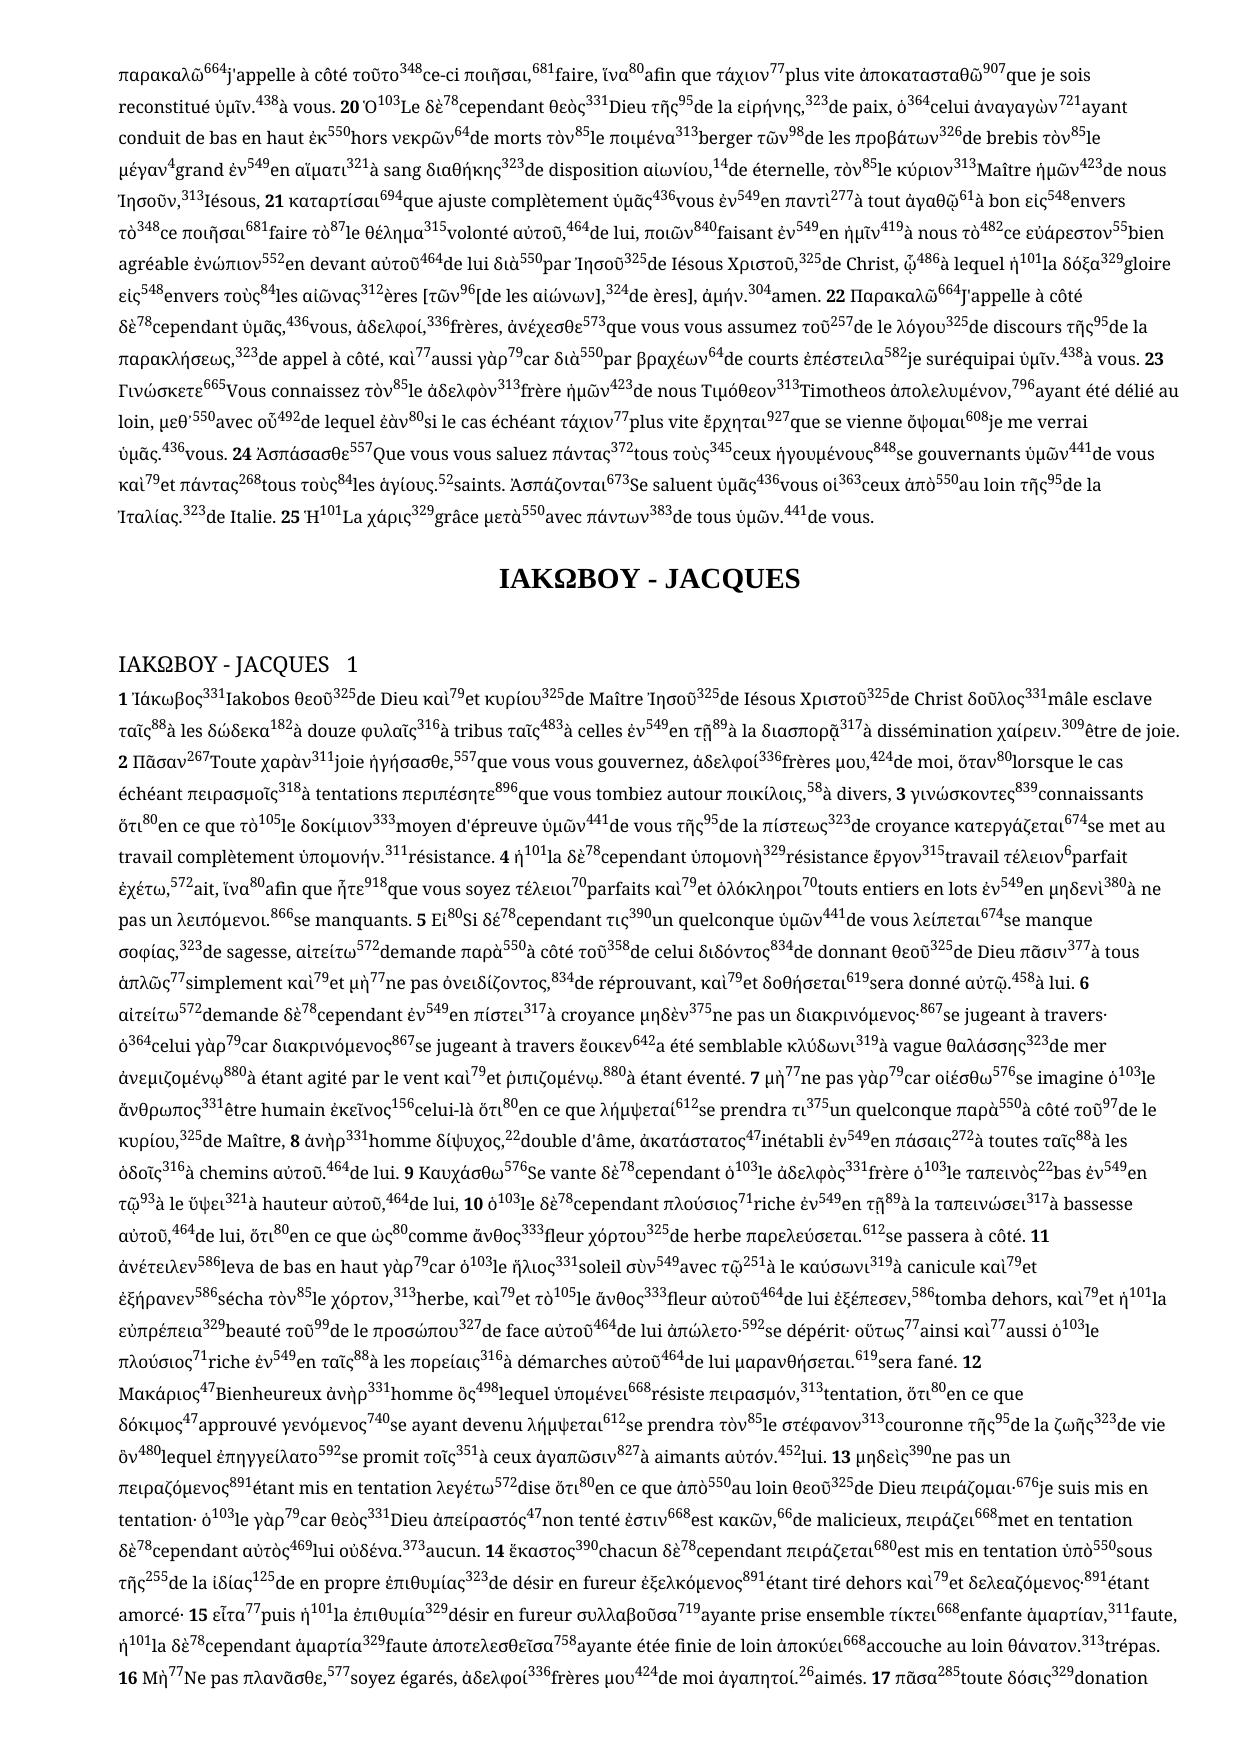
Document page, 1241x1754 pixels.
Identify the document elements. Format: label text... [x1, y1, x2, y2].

subtitle ΙΑΚΩΒΟΥ - JACQUES [118, 562, 1181, 595]
text 1 Ἰάκωβος331Iakobos θεοῦ325de Dieu καὶ79et κυρίου325de Maître Ἰησοῦ325de Iésous Χριστοῦ325de Christ δοῦλος331mâle esclave ταῖς88à les δώδεκα182à douze φυλαῖς316à tribus ταῖς483à celles ἐν549en τῇ89à la διασπορᾷ317à dissémination χαίρειν.309être de joie. 2 Πᾶσαν267Toute χαρὰν311joie ἡγήσασθε,557que vous vous gouvernez, ἀδελφοί336frères μου,424de moi, ὅταν80lorsque le cas échéant πειρασμοῖς318à tentations περιπέσητε896que vous tombiez autour ποικίλοις,58à divers, 3 γινώσκοντες839connaissants ὅτι80en ce que τὸ105le δοκίμιον333moyen d'épreuve ὑμῶν441de vous τῆς95de la πίστεως323de croyance κατεργάζεται674se met au travail complètement ὑπομονήν.311résistance. 4 ἡ101la δὲ78cependant ὑπομονὴ329résistance ἔργον315travail τέλειον6parfait ἐχέτω,572ait, ἵνα80afin que ἦτε918que vous soyez τέλειοι70parfaits καὶ79et ὁλόκληροι70touts entiers en lots ἐν549en μηδενὶ380à ne pas un λειπόμενοι.866se manquants. 5 Εἰ80Si δέ78cependant τις390un quelconque ὑμῶν441de vous λείπεται674se manque σοφίας,323de sagesse, αἰτείτω572demande παρὰ550à côté τοῦ358de celui διδόντος834de donnant θεοῦ325de Dieu πᾶσιν377à tous ἁπλῶς77simplement καὶ79et μὴ77ne pas ὀνειδίζοντος,834de réprouvant, καὶ79et δοθήσεται619sera donné αὐτῷ.458à lui. 6 αἰτείτω572demande δὲ78cependant ἐν549en πίστει317à croyance μηδὲν375ne pas un διακρινόμενος·867se jugeant à travers· ὁ364celui γὰρ79car διακρινόμενος867se jugeant à travers ἔοικεν642a été semblable κλύδωνι319à vague θαλάσσης323de mer ἀνεμιζομένῳ880à étant agité par le vent καὶ79et ῥιπιζομένῳ.880à étant éventé. 7 μὴ77ne pas γὰρ79car οἰέσθω576se imagine ὁ103le ἄνθρωπος331être humain ἐκεῖνος156celui-là ὅτι80en ce que λήμψεταί612se prendra τι375un quelconque παρὰ550à côté τοῦ97de le κυρίου,325de Maître, 8 ἀνὴρ331homme δίψυχος,22double d'âme, ἀκατάστατος47inétabli ἐν549en πάσαις272à toutes ταῖς88à les ὁδοῖς316à chemins αὐτοῦ.464de lui. 9 Καυχάσθω576Se vante δὲ78cependant ὁ103le ἀδελφὸς331frère ὁ103le ταπεινὸς22bas ἐν549en τῷ93à le ὕψει321à hauteur αὐτοῦ,464de lui, 10 ὁ103le δὲ78cependant πλούσιος71riche ἐν549en τῇ89à la ταπεινώσει317à bassesse αὐτοῦ,464de lui, ὅτι80en ce que ὡς80comme ἄνθος333fleur χόρτου325de herbe παρελεύσεται.612se passera à côté. 11 ἀνέτειλεν586leva de bas en haut γὰρ79car ὁ103le ἥλιος331soleil σὺν549avec τῷ251à le καύσωνι319à canicule καὶ79et ἐξήρανεν586sécha τὸν85le χόρτον,313herbe, καὶ79et τὸ105le ἄνθος333fleur αὐτοῦ464de lui ἐξέπεσεν,586tomba dehors, καὶ79et ἡ101la εὐπρέπεια329beauté τοῦ99de le προσώπου327de face αὐτοῦ464de lui ἀπώλετο·592se dépérit· οὕτως77ainsi καὶ77aussi ὁ103le πλούσιος71riche ἐν549en ταῖς88à les πορείαις316à démarches αὐτοῦ464de lui μαρανθήσεται.619sera fané. 12 Μακάριος47Bienheureux ἀνὴρ331homme ὃς498lequel ὑπομένει668résiste πειρασμόν,313tentation, ὅτι80en ce que δόκιμος47approuvé γενόμενος740se ayant devenu λήμψεται612se prendra τὸν85le στέφανον313couronne τῆς95de la ζωῆς323de vie ὃν480lequel ἐπηγγείλατο592se promit τοῖς351à ceux ἀγαπῶσιν827à aimants αὐτόν.452lui. 13 μηδεὶς390ne pas un πειραζόμενος891étant mis en tentation λεγέτω572dise ὅτι80en ce que ἀπὸ550au loin θεοῦ325de Dieu πειράζομαι·676je suis mis en tentation· ὁ103le γὰρ79car θεὸς331Dieu ἀπείραστός47non tenté ἐστιν668est κακῶν,66de malicieux, πειράζει668met en tentation δὲ78cependant αὐτὸς469lui οὐδένα.373aucun. 14 ἕκαστος390chacun δὲ78cependant πειράζεται680est mis en tentation ὑπὸ550sous τῆς255de la ἰδίας125de en propre ἐπιθυμίας323de désir en fureur ἐξελκόμενος891étant tiré dehors καὶ79et δελεαζόμενος·891étant amorcé· 15 εἶτα77puis ἡ101la ἐπιθυμία329désir en fureur συλλαβοῦσα719ayante prise ensemble τίκτει668enfante ἁμαρτίαν,311faute, ἡ101la δὲ78cependant ἁμαρτία329faute ἀποτελεσθεῖσα758ayante étée finie de loin ἀποκύει668accouche au loin θάνατον.313trépas. 16 Μὴ77Ne pas πλανᾶσθε,577soyez égarés, ἀδελφοί336frères μου424de moi ἀγαπητοί.26aimés. 17 πᾶσα285toute δόσις329donation ἀγαθὴ20bonne καὶ79et πᾶν289tout δώρημα333don gratuit τέλειον24parfait ἄνωθέν77d'en haut ἐστιν668est καταβαῖνον842descendant ἀπὸ550au loin τοῦ97de le πατρὸς325de père τῶν98de les φώτων,326de lumières, παρ᾽549à côté ᾧ486à lequel οὐκ77non ἔνι668a dans παραλλαγὴ329changement de côté ἢ79ou τροπῆς323de tournure ἀποσκίασμα.333ombre projetée. 18 βουληθεὶς760ayant été eu dessein ἀπεκύησεν586accoucha au loin ἡμᾶς416nous λόγῳ319à discours ἀληθείας323de vérité εἰς548envers τὸ348ce εἶναι689être ἡμᾶς416nous ἀπαρχήν311prémisse τινα267une quelconque τῶν98de les αὐτοῦ464de lui κτισμάτων.326de créatures. 19 Ἴστε,566Ayez sus, ἀδελφοί336frères μου424de moi ἀγαπητοί·26aimés· ἔστω572soit δὲ78cependant πᾶς287tout ἄνθρωπος331être humain ταχὺς47prompt εἰς548envers τὸ348ce ἀκοῦσαι,681écouter, βραδὺς47lent εἰς548envers τὸ348ce λαλῆσαι,681bavarder, βραδὺς47lent εἰς548envers ὀργήν·311colère· 20 ὀργὴ329colère γὰρ79car ἀνδρὸς325de homme δικαιοσύνην311justice θεοῦ325de Dieu οὐκ77non ἐργάζεται.674se met au travail. 21 διὸ79c'est pourquoi ἀποθέμενοι739se ayants déposés πᾶσαν267toute ῥυπαρίαν311saleté καὶ79et περισσείαν311surabondance κακίας323de malice ἐν549en πραΰτητι317à douceur δέξασθε557que vous vous acceptez τὸν85le ἔμφυτον4naturé dans λόγον313discours τὸν346celui δυνάμενον849se pouvant σῶσαι681sauver τὰς82les ψυχὰς310âmes ὑμῶν.441de vous. 22 Γίνεσθε573Que vous vous devenez δὲ78cependant ποιηταὶ330faiseurs λόγου325de discours καὶ79et μὴ77ne pas μόνον77seulement ἀκροαταὶ330auditeurs παραλογιζόμενοι866se comptants à côté ἑαυτούς.515vous-mêmes. 23 ὅτι80en ce que εἴ80si τις390un quelconque ἀκροατὴς331auditeur λόγου325de discours ἐστὶν668est καὶ79et οὐ77non ποιητής,331faiseur, οὗτος364celui-ci ἔοικεν642a été semblable ἀνδρὶ319à homme κατανοοῦντι828à intelligeant complètement τὸ247le πρόσωπον315face τῆς95de la γενέσεως323de genèse αὐτοῦ464de lui ἐν549en ἐσόπτρῳ·321à miroir· 24 κατενόησεν586intelligea complètement γὰρ79car ἑαυτὸν528lui-même καὶ79et ἀπελήλυθεν642a éloigné καὶ79et εὐθέως77directement ἐπελάθετο592se omit en plus ὁποῖος410quel que ἦν.625était. 25 ὁ364celui δὲ78cependant παρακύψας721ayant penché à côté εἰς548envers νόμον313loi τέλειον4parfait τὸν346celui τῆς95de la ἐλευθερίας323de liberté καὶ79et παραμείνας721ayant resté à côté οὐκ77non ἀκροατὴς331auditeur ἐπιλησμονῆς323de oubli γενόμενος740se ayant devenu ἀλλὰ79mais ποιητὴς331faiseur ἔργου,327de travail, οὗτος364celui-ci μακάριος47bienheureux ἐν549en τῇ89à la ποιήσει317à faisance αὐτοῦ464de lui ἔσται.612se sera. 26 Εἴ80Si τις390un quelconque δοκεῖ668estime θρησκὸς47religieux εἶναι689être μὴ79ne pas χαλιναγωγῶν840menant avec frein γλῶσσαν311langue αὐτοῦ464de lui ἀλλ᾽79mais ἀπατῶν840appâtant καρδίαν311coeur αὐτοῦ,464de lui, τούτου358de celui-ci μάταιος45vaine ἡ261la θρησκεία.329religion. 27 θρησκεία329religion καθαρὰ20pure καὶ79et ἀμίαντος20sans souillure παρὰ549à côté τῷ251à le θεῷ319à Dieu καὶ79et πατρὶ319à père αὕτη362celle-ci ἐστίν,668est, ἐπισκέπτεσθαι690se rendre supervision ὀρφανοὺς52orphelins καὶ79et χήρας310veuves ἐν549en τῇ89à la θλίψει317à oppression αὐτῶν,463de eux, ἄσπιλον53sans tache ἑαυτὸν528lui-même τηρεῖν689garder ἀπὸ550au loin τοῦ97de le κόσμου.325de monde. [118, 683, 1181, 1689]
text ΙΑΚΩΒΟΥ - JACQUES 1 [118, 649, 1181, 679]
text 1 Ἡ101La φιλαδελφία329amitié fraternelle μενέτω.572reste. 2 τῆς95de la φιλοξενίας323de amitié de l'étranger μὴ77ne pas ἐπιλανθάνεσθε,573que vous vous omettez en plus, διὰ550par ταύτης356de celle-ci γὰρ79car ἔλαθόν585omirent τινες389des quelconques ξενίσαντες720ayants traités en étrangers ἀγγέλους.312anges. 3 μιμνῄσκεσθε573que vous vous faites mémoire τῶν96de les δεσμίων324de liés ὡς80comme συνδεδεμένοι,812ayants étés liés ensemble, τῶν357de ceux κακουχουμένων884de étants maltraités ὡς80comme καὶ77aussi αὐτοὶ523vous-mêmes ὄντες839étants ἐν549en σώματι.321à corps. 4 Τίμιος47De valeur ὁ103le γάμος331mariage ἐν549en πᾶσιν377à tous καὶ79et ἡ101la κοίτη329couche ἀμίαντος,45sans souillure, πόρνους312pornos γὰρ79car καὶ79et μοιχοὺς312adultères κρινεῖ606jugera ὁ103le θεός.331Dieu. 5 Ἀφιλάργυρος47Non ami de l'argent ὁ263le τρόπος,331manière, ἀρκούμενοι890étants suffits τοῖς353à ces παροῦσιν.829à étants à côté. αὐτὸς469lui γὰρ79car εἴρηκεν·642a dit· οὐ77non μή77ne pas σε437toi ἀνῶ895que je rompe οὐδ᾽79non cependant οὐ77non μή77ne pas σε437toi ἐγκαταλίπω,895que je laisse totalement intérieurement, 6 ὥστε80de sorte que θαρροῦντας821encourageants ἡμᾶς416nous λέγειν·689dire· κύριος331Maître ἐμοὶ420à moi βοηθός,47aidant, [καὶ]79[et] οὐ77non φοβηθήσομαι,615je serai effrayé, τί399quel ποιήσει606fera μοι420à moi ἄνθρωπος;331être humain; 7 Μνημονεύετε569Mémorez τῶν357de ceux ἡγουμένων860de se gouvernants ὑμῶν,441de vous, οἵτινες497lesquels des quelconques ἐλάλησαν585bavardèrent ὑμῖν438à vous τὸν85le λόγον313discours τοῦ97de le θεοῦ,325de Dieu, ὧν491de lesquels ἀναθεωροῦντες839contemplants de bas en haut τὴν83la ἔκβασιν311issue τῆς255de la ἀναστροφῆς323de tournure de bas en haut μιμεῖσθε573que vous vous mimez τὴν243la πίστιν.311croyance. 8 Ἰησοῦς331Iésous Χριστὸς331Christ ἐχθὲς77hier καὶ79et σήμερον77aujourd'hui ὁ103le αὐτὸς364même καὶ79et εἰς548envers τοὺς84les αἰῶνας.312ères. 9 Διδαχαῖς316à Enseignements ποικίλαις7à diverses καὶ79et ξέναις7à étrangères μὴ77ne pas παραφέρεσθε·577soyez portés à côté· καλὸν49beau γὰρ79car χάριτι317à grâce βεβαιοῦσθαι692être affermi τὴν83la καρδίαν,311coeur, οὐ77non βρώμασιν320à aliments ἐν549en οἷς487à lesquels οὐκ77non ὠφελήθησαν599furent profité οἱ363ceux περιπατοῦντες.839piétinants autour. 10 ἔχομεν663nous avons θυσιαστήριον315autel des sacrifices ἐξ550hors οὗ494de lequel φαγεῖν681manger οὐκ77non ἔχουσιν667ont ἐξουσίαν311autorité οἱ363ceux τῇ89à la σκηνῇ317à tente λατρεύοντες.839adorants. 11 ὧν493de lesquels γὰρ79car εἰσφέρεται680est importé ζῴων326de êtres vivants τὸ105le αἷμα333sang περὶ550autour ἁμαρτίας323de faute εἰς548envers τὰ86les ἅγια54saints διὰ550par τοῦ97de le ἀρχιερέως,325de chef sacrificateur, τούτων359de ces-ci τὰ104les σώματα332corps κατακαίεται680est brûlé complètement ἔξω552au-dehors τῆς95de la παρεμβολῆς.323de installation de côté. 12 Διὸ79C'est pourquoi καὶ77aussi Ἰησοῦς,331Iésous, ἵνα80afin que ἁγιάσῃ899que sanctifie διὰ550par τοῦ259de le ἰδίου128de en propre αἵματος327de sang τὸν85le λαόν,313peuple, ἔξω552au-dehors τῆς95de la πύλης323de porche ἔπαθεν.586souffrit. 13 τοίνυν79certes maintenant ἐξερχώμεθα922que nous nous sortions πρὸς548vers αὐτὸν452lui ἔξω552au-dehors τῆς95de la παρεμβολῆς323de installation de côté τὸν85le ὀνειδισμὸν313réprobation αὐτοῦ464de lui φέροντες·839portants· 14 οὐ77non γὰρ79car ἔχομεν663nous avons ὧδε77ici μένουσαν820restante πόλιν311cité ἀλλὰ79mais τὴν344celle μέλλουσαν820imminante ἐπιζητοῦμεν.663nous surcherchons. 15 Δι᾽550Par αὐτοῦ464de lui [οὖν]79[donc] ἀναφέρωμεν916que nous portions de bas en haut θυσίαν311sacrifice αἰνέσεως323de louange διὰ550par παντὸς384de tout τῷ91à le θεῷ,319à Dieu, τοῦτ᾽366ce-ci ἔστιν668est καρπὸν313fruit χειλέων326de lèvres ὁμολογούντων835de avouants τῷ93à le ὀνόματι321à nom αὐτοῦ.464de lui. 16 τῆς95de la δὲ78cependant εὐποιΐας323de bienfaisance καὶ79et κοινωνίας323de communion μὴ77ne pas ἐπιλανθάνεσθε·573que vous vous omettez en plus· τοιαύταις349à telles γὰρ79car θυσίαις316à sacrifices εὐαρεστεῖται680est été bien agréable ὁ103le θεός.331Dieu. 17 Πείθεσθε577Soyez persuadés τοῖς351à ceux ἡγουμένοις854à se gouvernants ὑμῶν441de vous καὶ79et ὑπείκετε,569cédez en soumission, αὐτοὶ468eux γὰρ79car ἀγρυπνοῦσιν667sont sans sommeil ὑπὲρ550au-dessus τῶν94de les ψυχῶν322de âmes ὑμῶν441de vous ὡς80comme λόγον313discours ἀποδώσοντες,764qui redonneront, ἵνα80afin que μετὰ550avec χαρᾶς323de joie τοῦτο348ce-ci ποιῶσιν920que fassent καὶ79et μὴ77ne pas στενάζοντες·839soupirants· ἀλυσιτελὲς49désavantageux finalement γὰρ79car ὑμῖν438à vous τοῦτο.366ce-ci. 18 Προσεύχεσθε573Que vous vous priez περὶ550autour ἡμῶν·423de nous· πειθόμεθα675nous sommes persuadés γὰρ79car ὅτι80en ce que καλὴν2belle συνείδησιν311conscience ἔχομεν,663nous avons, ἐν549en πᾶσιν379à tous καλῶς77bellement θέλοντες839voulants ἀναστρέφεσθαι.692être tourné de bas en haut. 19 περισσοτέρως77plus surabondamment δὲ78cependant παρακαλῶ664j'appelle à côté τοῦτο348ce-ci ποιῆσαι,681faire, ἵνα80afin que τάχιον77plus vite ἀποκατασταθῶ907que je sois reconstitué ὑμῖν.438à vous. 20 Ὁ103Le δὲ78cependant θεὸς331Dieu τῆς95de la εἰρήνης,323de paix, ὁ364celui ἀναγαγὼν721ayant conduit de bas en haut ἐκ550hors νεκρῶν64de morts τὸν85le ποιμένα313berger τῶν98de les προβάτων326de brebis τὸν85le μέγαν4grand ἐν549en αἵματι321à sang διαθήκης323de disposition αἰωνίου,14de éternelle, τὸν85le κύριον313Maître ἡμῶν423de nous Ἰησοῦν,313Iésous, 21 καταρτίσαι694que ajuste complètement ὑμᾶς436vous ἐν549en παντὶ277à tout ἀγαθῷ61à bon εἰς548envers τὸ348ce ποιῆσαι681faire τὸ87le θέλημα315volonté αὐτοῦ,464de lui, ποιῶν840faisant ἐν549en ἡμῖν419à nous τὸ482ce εὐάρεστον55bien agréable ἐνώπιον552en devant αὐτοῦ464de lui διὰ550par Ἰησοῦ325de Iésous Χριστοῦ,325de Christ, ᾧ486à lequel ἡ101la δόξα329gloire εἰς548envers τοὺς84les αἰῶνας312ères [τῶν96[de les αἰώνων],324de ères], ἀμήν.304amen. 22 Παρακαλῶ664J'appelle à côté δὲ78cependant ὑμᾶς,436vous, ἀδελφοί,336frères, ἀνέχεσθε573que vous vous assumez τοῦ257de le λόγου325de discours τῆς95de la παρακλήσεως,323de appel à côté, καὶ77aussi γὰρ79car διὰ550par βραχέων64de courts ἐπέστειλα582je suréquipai ὑμῖν.438à vous. 23 Γινώσκετε665Vous connaissez τὸν85le ἀδελφὸν313frère ἡμῶν423de nous Τιμόθεον313Timotheos ἀπολελυμένον,796ayant été délié au loin, μεθ᾽550avec οὗ492de lequel ἐὰν80si le cas échéant τάχιον77plus vite ἔρχηται927que se vienne ὄψομαι608je me verrai ὑμᾶς.436vous. 24 Ἀσπάσασθε557Que vous vous saluez πάντας372tous τοὺς345ceux ἡγουμένους848se gouvernants ὑμῶν441de vous καὶ79et πάντας268tous τοὺς84les ἁγίους.52saints. Ἀσπάζονται673Se saluent ὑμᾶς436vous οἱ363ceux ἀπὸ550au loin τῆς95de la Ἰταλίας.323de Italie. 25 Ἡ101La χάρις329grâce μετὰ550avec πάντων383de tous ὑμῶν.441de vous. [118, 59, 1181, 528]
